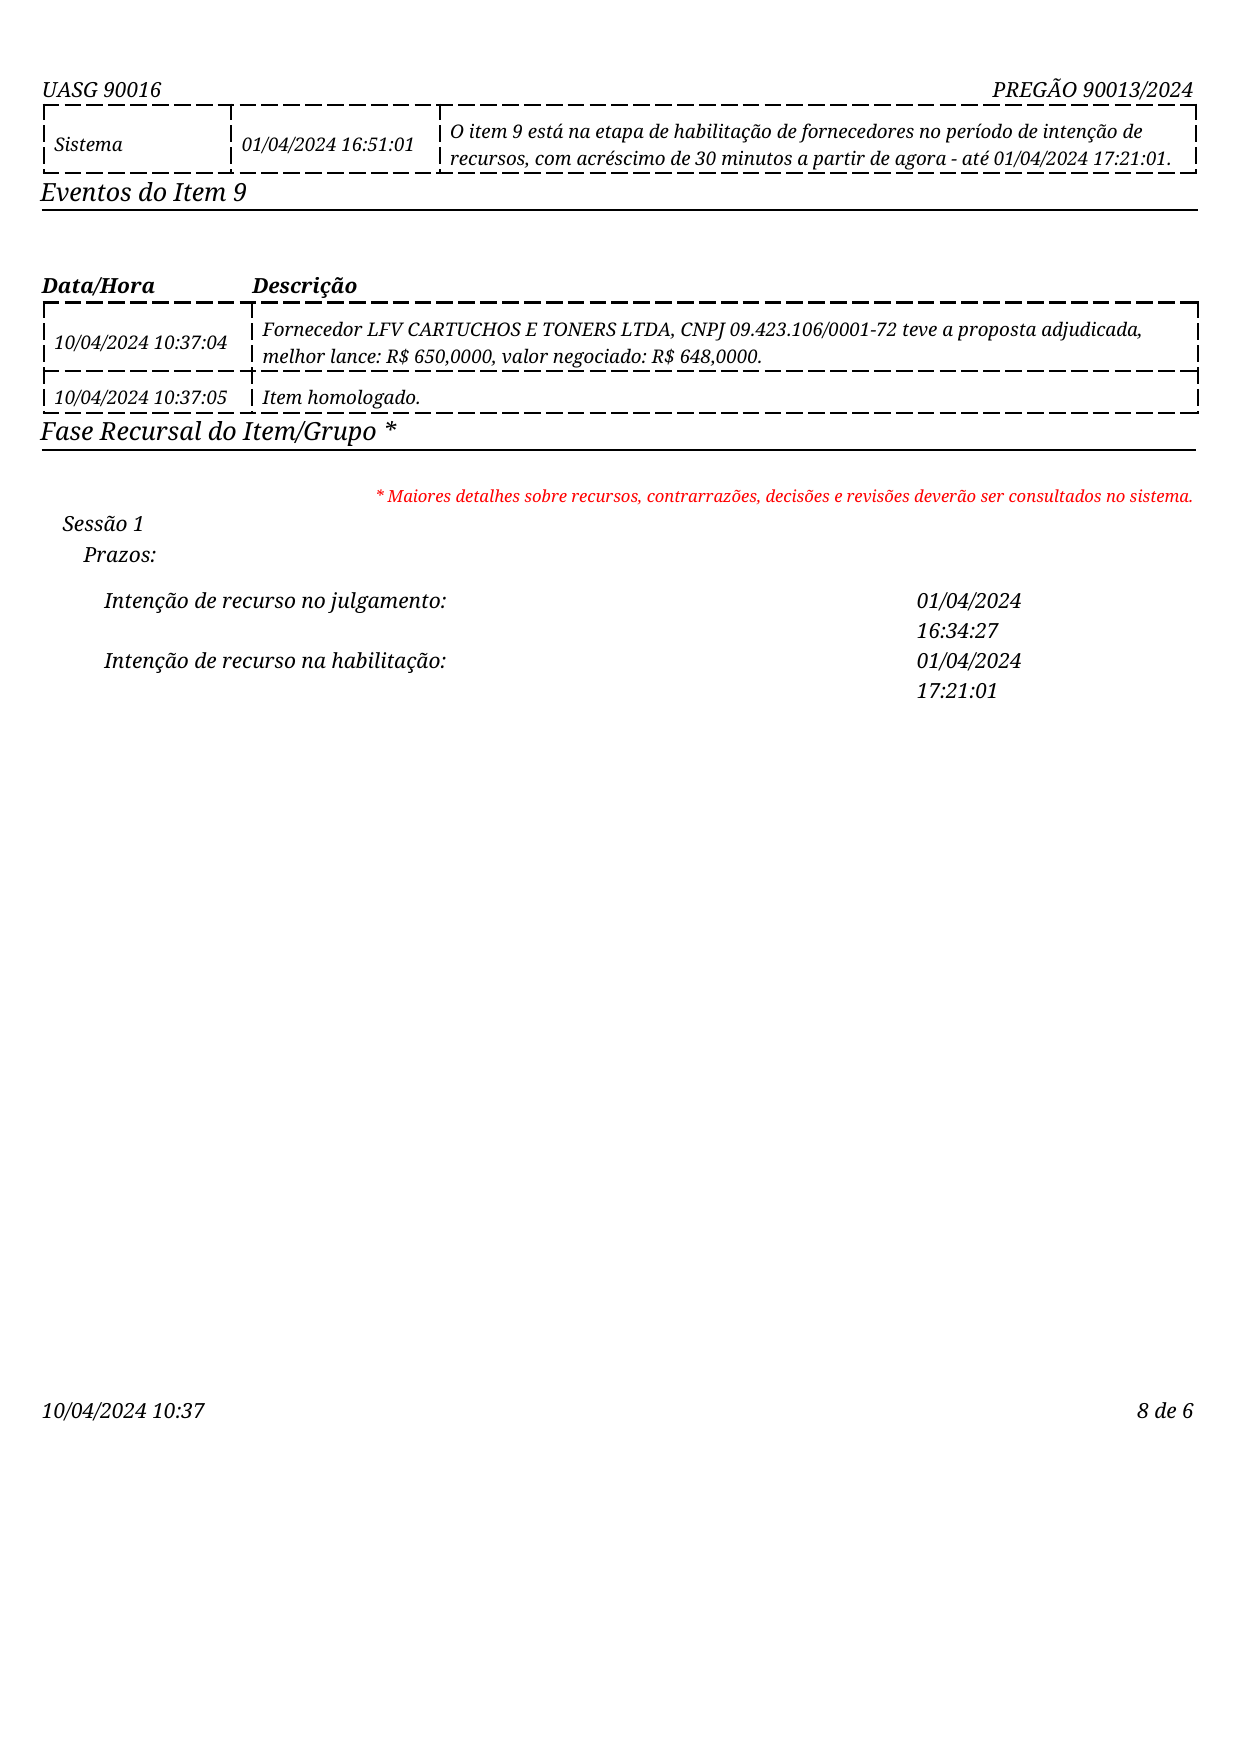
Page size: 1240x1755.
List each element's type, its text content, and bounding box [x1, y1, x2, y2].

table_cell O item 9 está na etapa de habilitação de fornecedores no período de intenção de recursos, com acréscimo de 30 minutos a partir de agora - até 01/04/2024 17:21:01. [440, 104, 1196, 172]
table_cell 01/04/2024 16:51:01 [231, 104, 439, 172]
table_cell Item homologado. [252, 370, 1198, 412]
table_cell Sistema [44, 104, 231, 172]
table_cell Intenção de recurso na habilitação: [83, 646, 917, 706]
text Sessão 1 [62, 509, 1196, 537]
table_header Fornecedor LFV CARTUCHOS E TONERS LTDA, CNPJ 09.423.106/0001-72 teve a proposta adjudicada, melhor lance: R$ 650,0000, valor negociado: R$ 648,0000. [252, 301, 1198, 370]
table_header [917, 540, 1085, 586]
table_cell 01/04/2024 16:34:27 [917, 586, 1085, 646]
text Data/Hora Descrição [42, 271, 1196, 299]
table_cell Intenção de recurso no julgamento: [83, 586, 917, 646]
table_header 10/04/2024 10:37:04 [44, 301, 252, 370]
table_cell 01/04/2024 17:21:01 [917, 646, 1085, 706]
text Eventos do Item 9 [40, 174, 1196, 208]
text * Maiores detalhes sobre recursos, contrarrazões, decisões e revisões deverão ser consultados no sistema. [42, 484, 1196, 507]
table_cell 10/04/2024 10:37:05 [44, 370, 252, 412]
table_header Prazos: [83, 540, 917, 586]
text Fase Recursal do Item/Grupo * [40, 414, 1196, 448]
